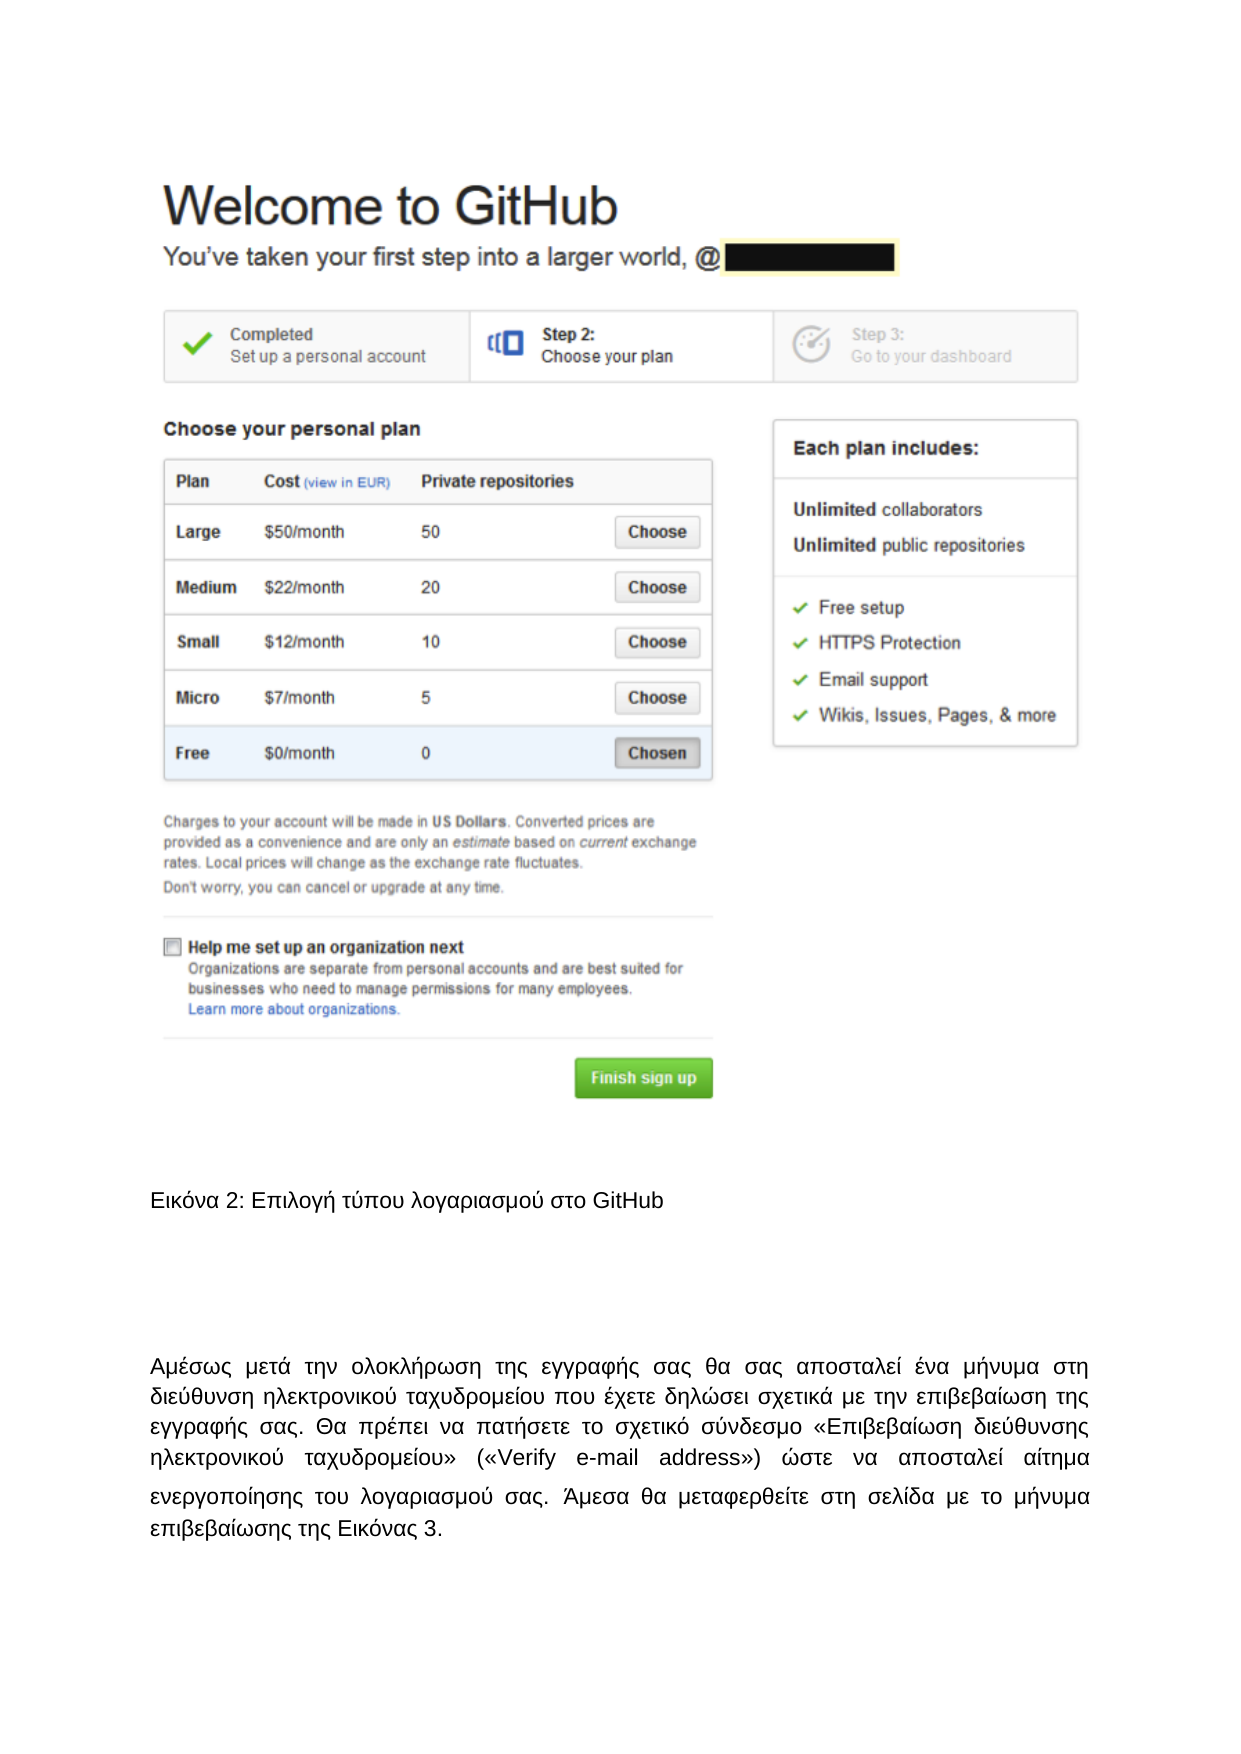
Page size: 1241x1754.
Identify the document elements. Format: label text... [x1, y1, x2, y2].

text Αμέσως μετά την ολοκλήρωση της εγγραφής σας θα σας αποσταλεί ένα μήνυμα στη διεύθυνση ηλεκτρονικού ταχυδρομείου που έχετε δηλώσει σχετικά με την επιβεβαίωση της εγγραφής σας. Θα πρέπει να πατήσετε το σχετικό σύνδεσμο «Επιβεβαίωση διεύθυνσης ηλεκτρονικού ταχυδρομείου» («Verify e-mail address») ώστε να αποσταλεί αίτημα ενεργοποίησης του λογαριασμού σας. Άμεσα θα μεταφερθείτε στη σελίδα με το μήνυμα επιβεβαίωσης της Εικόνας 3. [150, 1353, 1091, 1541]
text Εικόνα 2: Επιλογή τύπου λογαριασμού στο GitHub [150, 1187, 1091, 1213]
